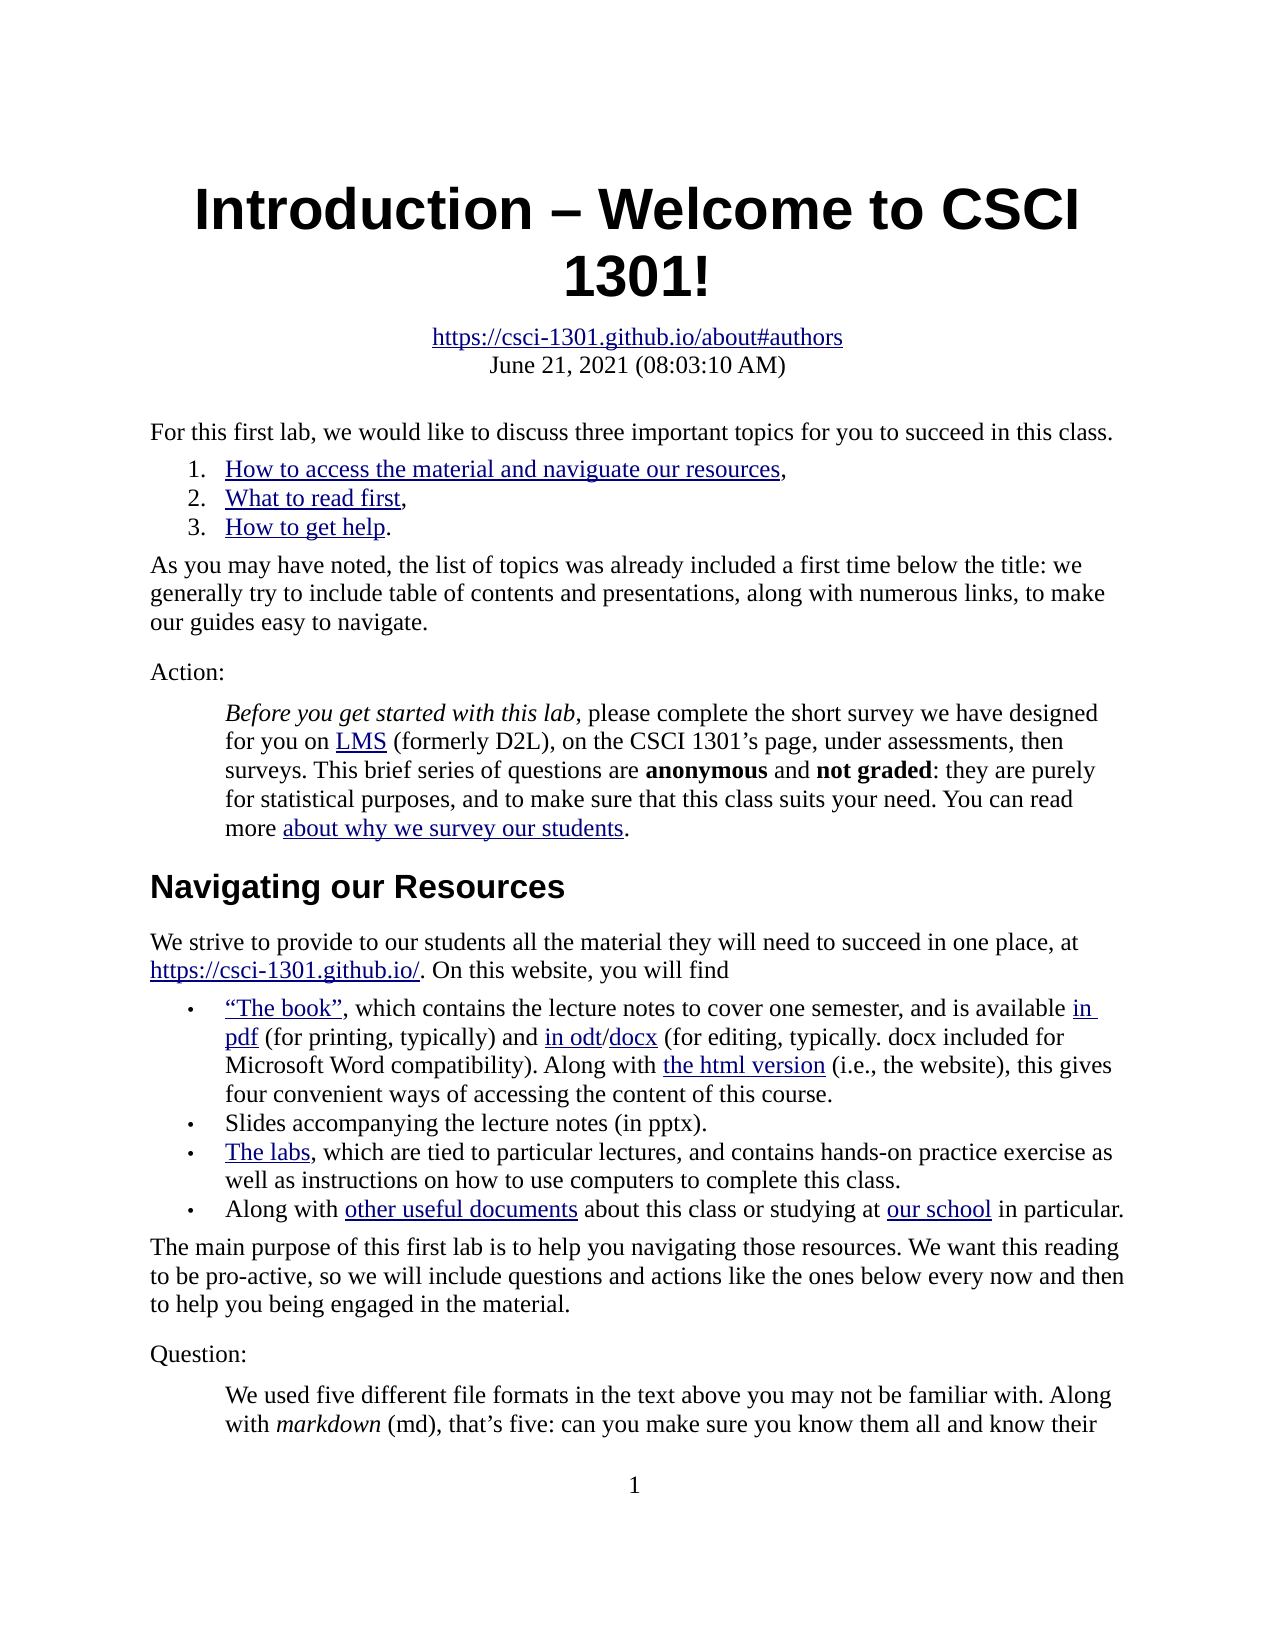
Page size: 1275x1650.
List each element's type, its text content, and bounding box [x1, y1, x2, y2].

text We used five different file formats in the text above you may not be familiar with. Along with markdown (md), that’s five: can you make sure you know them all and know their [225, 1380, 1125, 1437]
text Action: [150, 657, 1125, 686]
text As you may have noted, the list of topics was already included a first time below the title: we generally try to include table of contents and presentations, along with numerous links, to make our guides easy to navigate. [150, 550, 1125, 636]
list “The book”, which contains the lecture notes to cover one semester, and is available in pdf (for printing, typically) and in odt/docx (for editing, typically. docx included for Microsoft Word compatibility). Along with the html version (i.e., the website), this gives four convenient ways of accessing the content of this course. [187, 993, 1125, 1108]
text June 21, 2021 (08:03:10 AM) [150, 350, 1125, 379]
list How to access the material and naviguate our resources, [187, 454, 1125, 483]
text Before you get started with this lab, please complete the short survey we have designed for you on LMS (formerly D2L), on the CSCI 1301’s page, under assessments, then surveys. This brief series of questions are anonymous and not graded: they are purely for statistical purposes, and to make sure that this class suits your need. You can read more about why we survey our students. [225, 698, 1125, 841]
text The main purpose of this first lab is to help you navigating those resources. We want this reading to be pro-active, so we will include questions and actions like the ones below every now and then to help you being engaged in the material. [150, 1232, 1125, 1318]
list Slides accompanying the lecture notes (in pptx). [187, 1108, 1125, 1137]
list How to get help. [187, 512, 1125, 541]
text https://csci-1301.github.io/about#authors [150, 322, 1125, 350]
list The labs, which are tied to particular lectures, and contains hands-on practice exercise as well as instructions on how to use computers to complete this class. [187, 1137, 1125, 1194]
list What to read first, [187, 483, 1125, 512]
text Question: [150, 1339, 1125, 1368]
text We strive to provide to our students all the material they will need to succeed in one place, at https://csci-1301.github.io/. On this website, you will find [150, 927, 1125, 984]
text For this first lab, we would like to discuss three important topics for you to succeed in this class. [150, 417, 1125, 446]
subtitle Navigating our Resources [150, 866, 1125, 905]
list Along with other useful documents about this class or studying at our school in particular. [187, 1194, 1125, 1223]
title Introduction – Welcome to CSCI 1301! [150, 175, 1125, 309]
